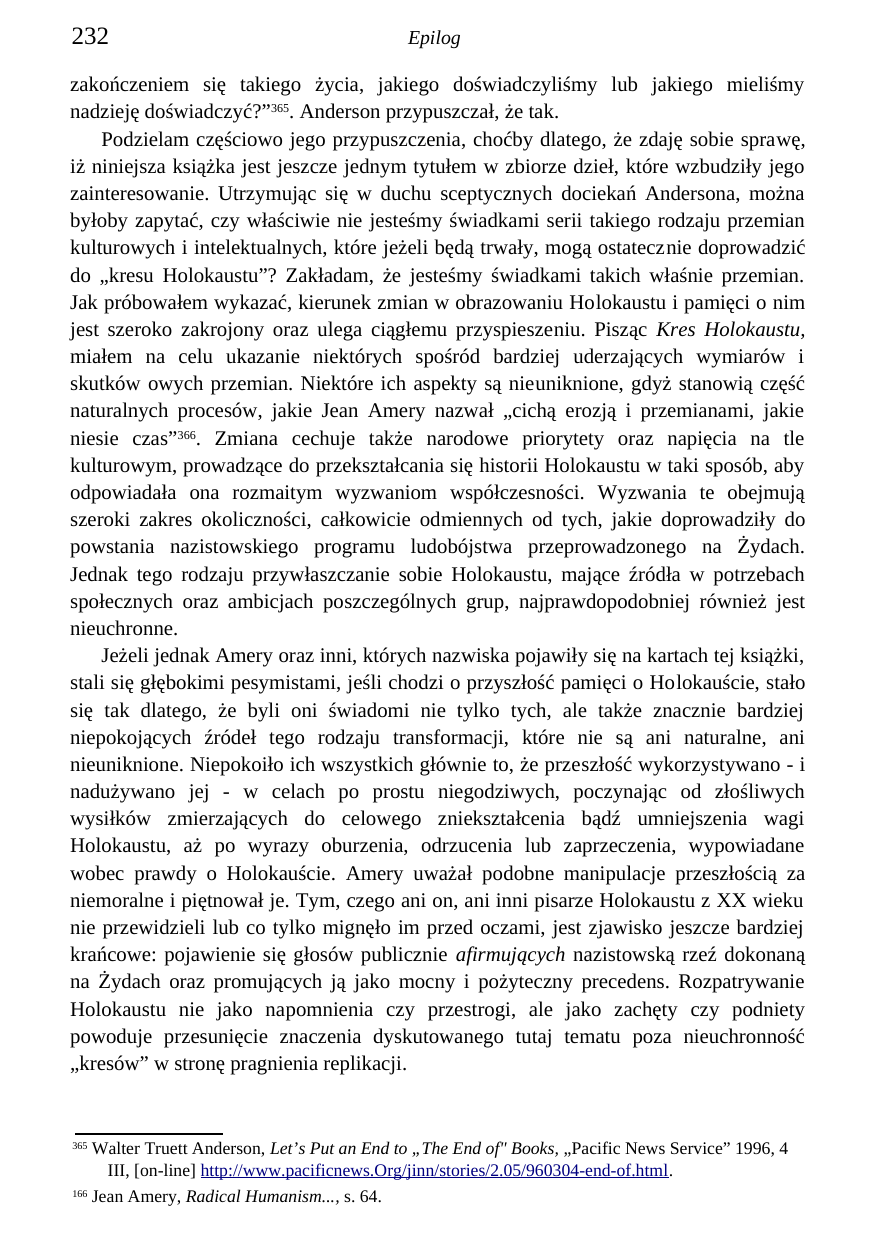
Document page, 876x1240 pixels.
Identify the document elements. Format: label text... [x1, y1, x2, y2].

text Jeżeli jednak Amery oraz inni, których nazwiska pojawiły się na kartach tej książki, stali się głębokimi pesymistami, jeśli chodzi o przyszłość pamięci o Ho­lokauście, stało się tak dlatego, że byli oni świadomi nie tylko tych, ale także znacznie bardziej niepokojących źródeł tego rodzaju transformacji, które nie są ani naturalne, ani nieuniknione. Niepokoiło ich wszystkich głównie to, że prze­szłość wykorzystywano - i nadużywano jej - w celach po prostu niegodziwych, poczynając od złośliwych wysiłków zmierzających do celowego zniekształcenia bądź umniejszenia wagi Holokaustu, aż po wyrazy oburzenia, odrzucenia lub zaprzeczenia, wypowiadane wobec prawdy o Holokauście. Amery uważał po­dobne manipulacje przeszłością za niemoralne i piętnował je. Tym, czego ani on, ani inni pisarze Holokaustu z XX wieku nie przewidzieli lub co tylko mignęło im przed oczami, jest zjawisko jeszcze bardziej krańcowe: pojawienie się głosów publicznie afirmujących nazistowską rzeź dokonaną na Żydach oraz promujących ją jako mocny i pożyteczny precedens. Rozpatrywanie Holokaustu nie jako na­pomnienia czy przestrogi, ale jako zachęty czy podniety powoduje przesunięcie znaczenia dyskutowanego tutaj tematu poza nieuchronność „kresów” w stronę pragnienia replikacji. [70, 643, 806, 1075]
text Epilog [408, 26, 467, 49]
text 232 [71, 21, 115, 50]
text Podzielam częściowo jego przypuszczenia, choćby dlatego, że zdaję sobie spra­wę, iż niniejsza książka jest jeszcze jednym tytułem w zbiorze dzieł, które wzbudziły jego zainteresowanie. Utrzymując się w duchu sceptycznych dociekań Andersona, można byłoby zapytać, czy właściwie nie jesteśmy świadkami serii takiego rodzaju przemian kulturowych i intelektualnych, które jeżeli będą trwały, mogą ostatecz­nie doprowadzić do „kresu Holokaustu”? Zakładam, że jesteśmy świadkami takich właśnie przemian. Jak próbowałem wykazać, kierunek zmian w obrazowaniu Ho­lokaustu i pamięci o nim jest szeroko zakrojony oraz ulega ciągłemu przyspiesze­niu. Pisząc Kres Holokaustu, miałem na celu ukazanie niektórych spośród bardziej uderzających wymiarów i skutków owych przemian. Niektóre ich aspekty są nie­uniknione, gdyż stanowią część naturalnych procesów, jakie Jean Amery nazwał „cichą erozją i przemianami, jakie niesie czas”366. Zmiana cechuje także narodowe priorytety oraz napięcia na tle kulturowym, prowadzące do przekształcania się historii Holokaustu w taki sposób, aby odpowiadała ona rozmaitym wyzwaniom współczesności. Wyzwania te obejmują szeroki zakres okoliczności, całkowicie od­miennych od tych, jakie doprowadziły do powstania nazistowskiego programu ludobójstwa przeprowadzonego na Żydach. Jednak tego rodzaju przywłaszczanie sobie Holokaustu, mające źródła w potrzebach społecznych oraz ambicjach po­szczególnych grup, najprawdopodobniej również jest nieuchronne. [70, 127, 806, 640]
text 166 Jean Amery, Radical Humanism..., s. 64. [72, 1186, 805, 1206]
text zakończeniem się takiego życia, jakiego doświadczyliśmy lub jakiego mieliśmy nadzieję doświadczyć?”365. Anderson przypuszczał, że tak. [70, 72, 806, 123]
text 365 Walter Truett Anderson, Let’s Put an End to „The End of" Books, „Pacific News Service” 1996, 4 III, [on-line] http://www.pacificnews.Org/jinn/stories/2.05/960304-end-of.html. [72, 1138, 805, 1180]
